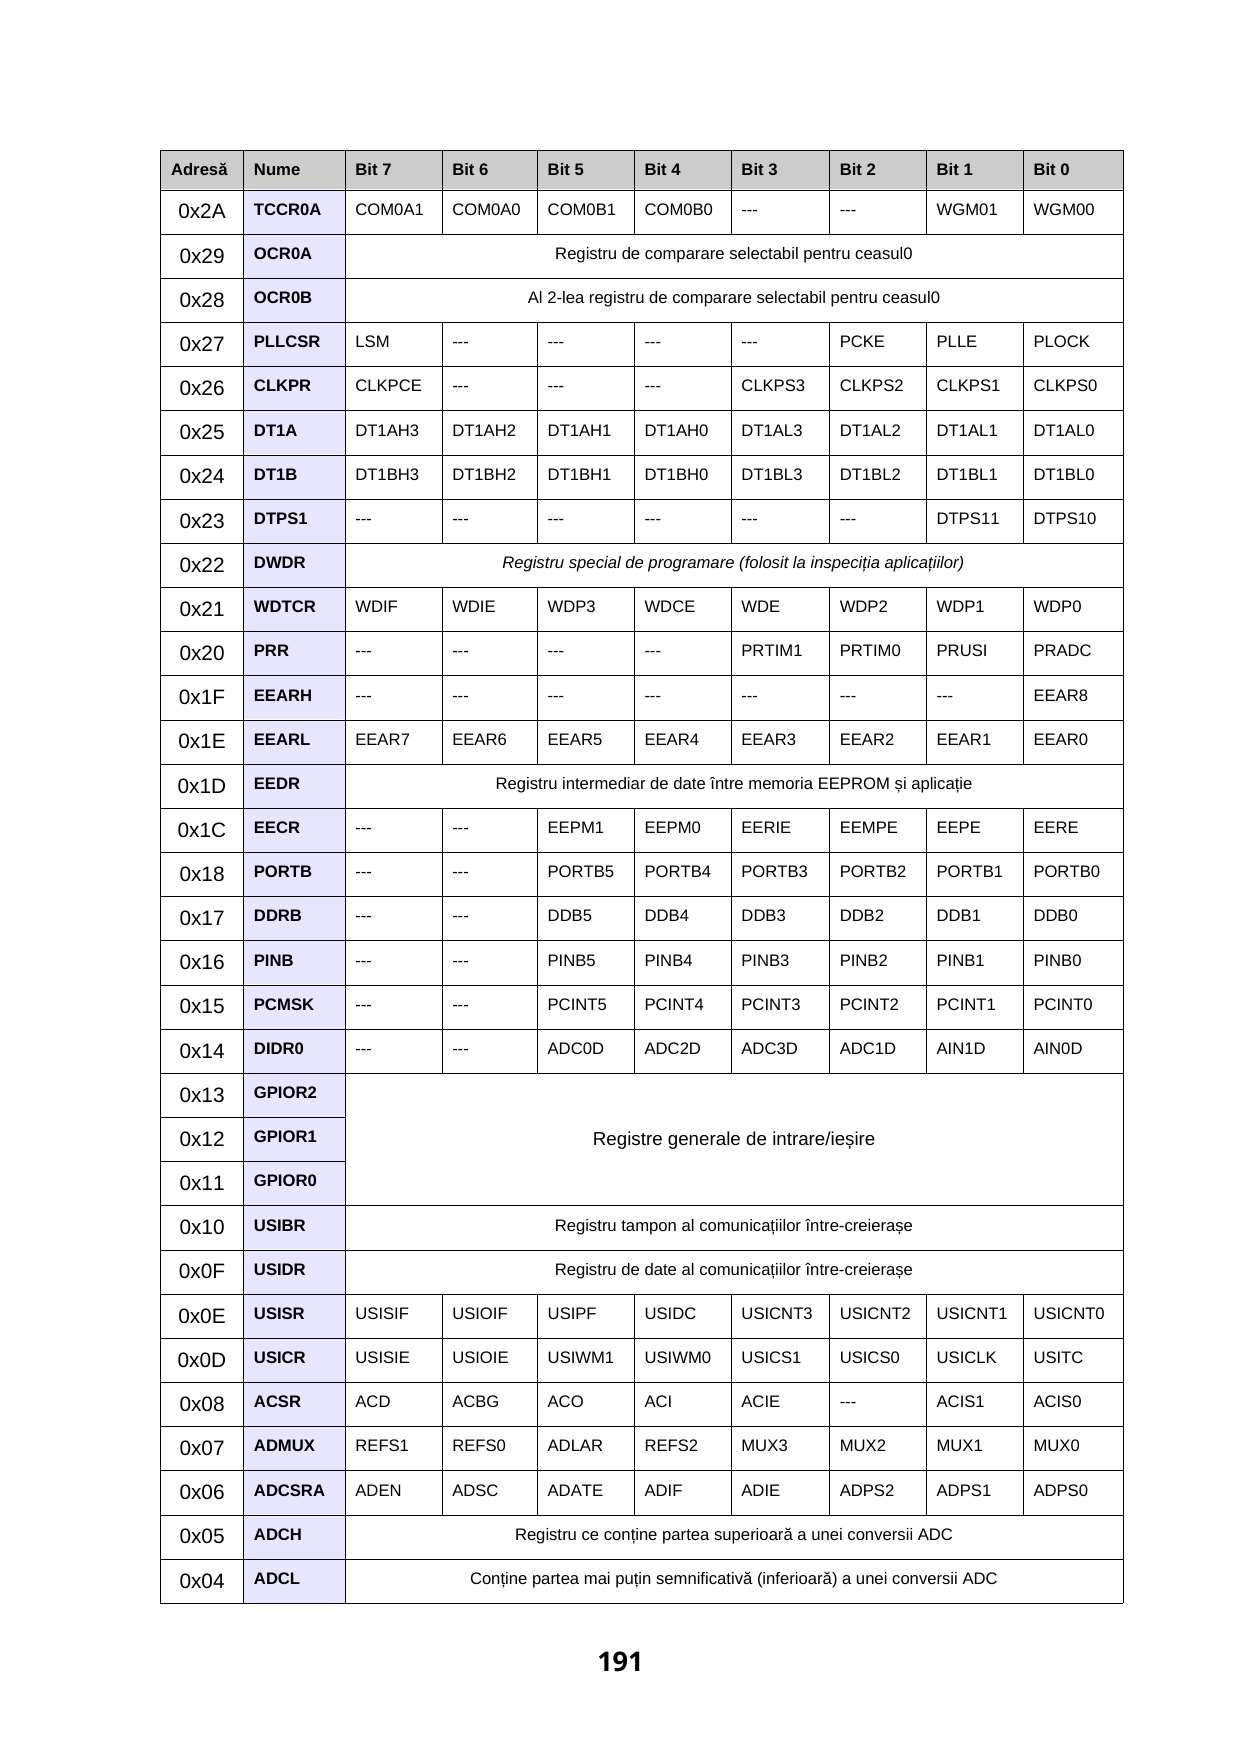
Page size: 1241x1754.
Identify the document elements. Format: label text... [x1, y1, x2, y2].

table_cell DDRB [244, 897, 345, 940]
table_header Bit 4 [635, 151, 731, 189]
table_cell --- [443, 941, 537, 984]
table_cell ADMUX [244, 1427, 345, 1470]
table_cell Registru de date al comunicațiilor între-creierașe [346, 1251, 1123, 1294]
table_cell --- [443, 367, 537, 410]
table_cell PINB3 [732, 941, 829, 984]
table_cell DT1AH0 [635, 411, 731, 454]
table_cell DTPS10 [1024, 500, 1123, 543]
table_cell 0x28 [161, 279, 243, 322]
table_cell DT1AL0 [1024, 411, 1123, 454]
table_cell DT1AL2 [830, 411, 926, 454]
table_cell 0x13 [161, 1074, 243, 1117]
table_cell Registru ce conține partea superioară a unei conversii ADC [346, 1516, 1123, 1559]
table_cell CLKPS2 [830, 367, 926, 410]
table_cell MUX3 [732, 1427, 829, 1470]
table_cell ACSR [244, 1383, 345, 1426]
table_cell WDIE [443, 588, 537, 631]
table_header Bit 1 [927, 151, 1023, 189]
table_cell ADC2D [635, 1030, 731, 1073]
table_cell --- [346, 1030, 442, 1073]
table_cell ADIE [732, 1471, 829, 1514]
table_cell COM0A1 [346, 191, 442, 234]
table_cell --- [635, 367, 731, 410]
table_cell CLKPS0 [1024, 367, 1123, 410]
table_cell REFS1 [346, 1427, 442, 1470]
table_cell 0x12 [161, 1118, 243, 1161]
table_cell PLLCSR [244, 323, 345, 366]
table_cell --- [443, 986, 537, 1029]
table_cell 0x14 [161, 1030, 243, 1073]
table_header Bit 0 [1024, 151, 1123, 189]
table_cell PINB5 [538, 941, 634, 984]
table_cell USIPF [538, 1295, 634, 1338]
table_cell MUX2 [830, 1427, 926, 1470]
table_cell Registre generale de intrare/ieșire [346, 1074, 1123, 1205]
table_cell USISR [244, 1295, 345, 1338]
table_cell 0x22 [161, 544, 243, 587]
table_cell EERIE [732, 809, 829, 852]
table_cell PINB1 [927, 941, 1023, 984]
table_cell PCMSK [244, 986, 345, 1029]
table_cell USICNT1 [927, 1295, 1023, 1338]
table_cell --- [538, 632, 634, 675]
table_cell DT1BH1 [538, 456, 634, 499]
table_cell AIN0D [1024, 1030, 1123, 1073]
table_cell USISIF [346, 1295, 442, 1338]
table_cell DT1BL1 [927, 456, 1023, 499]
table_cell 0x24 [161, 456, 243, 499]
table_cell EEARL [244, 721, 345, 764]
table_cell DT1BH0 [635, 456, 731, 499]
table_cell --- [443, 897, 537, 940]
table_cell --- [830, 500, 926, 543]
table_cell USITC [1024, 1339, 1123, 1382]
table_cell WDP1 [927, 588, 1023, 631]
table_cell CLKPS3 [732, 367, 829, 410]
table_cell REFS0 [443, 1427, 537, 1470]
table_cell GPIOR2 [244, 1074, 345, 1117]
table_cell --- [538, 323, 634, 366]
table_cell 0x06 [161, 1471, 243, 1514]
table_cell PRTIM1 [732, 632, 829, 675]
table_cell --- [830, 676, 926, 719]
table_cell 0x16 [161, 941, 243, 984]
table_cell DT1AH3 [346, 411, 442, 454]
table_cell USIDR [244, 1251, 345, 1294]
table_cell USIOIF [443, 1295, 537, 1338]
table_cell USICNT0 [1024, 1295, 1123, 1338]
table_cell LSM [346, 323, 442, 366]
table_cell Registru special de programare (folosit la inspeciția aplicațiilor) [346, 544, 1123, 587]
table_cell --- [443, 853, 537, 896]
table_cell PINB4 [635, 941, 731, 984]
table_cell 0x2A [161, 191, 243, 234]
table_cell --- [346, 941, 442, 984]
table_cell EEAR1 [927, 721, 1023, 764]
table_cell --- [538, 676, 634, 719]
table_cell --- [538, 500, 634, 543]
table_cell ADC1D [830, 1030, 926, 1073]
table_cell USISIE [346, 1339, 442, 1382]
table_cell USICS1 [732, 1339, 829, 1382]
table_header Bit 7 [346, 151, 442, 189]
table_cell PRTIM0 [830, 632, 926, 675]
table_cell USICNT3 [732, 1295, 829, 1338]
table_cell COM0A0 [443, 191, 537, 234]
table_cell USICR [244, 1339, 345, 1382]
table_cell ACIS1 [927, 1383, 1023, 1426]
table_cell PCINT4 [635, 986, 731, 1029]
table_cell PORTB0 [1024, 853, 1123, 896]
table_cell WDP2 [830, 588, 926, 631]
table_cell 0x08 [161, 1383, 243, 1426]
table_cell PCINT5 [538, 986, 634, 1029]
table_cell ACD [346, 1383, 442, 1426]
table_cell ADC3D [732, 1030, 829, 1073]
table_cell ADC0D [538, 1030, 634, 1073]
table_cell --- [927, 676, 1023, 719]
table_cell WDTCR [244, 588, 345, 631]
table_cell CLKPR [244, 367, 345, 410]
table_cell DT1AH2 [443, 411, 537, 454]
table_cell GPIOR1 [244, 1118, 345, 1161]
table_cell PINB2 [830, 941, 926, 984]
table_cell 0x1C [161, 809, 243, 852]
table_cell DIDR0 [244, 1030, 345, 1073]
table_cell DDB2 [830, 897, 926, 940]
table_cell COM0B0 [635, 191, 731, 234]
table_cell EEAR0 [1024, 721, 1123, 764]
table_cell PCINT1 [927, 986, 1023, 1029]
table_cell USICNT2 [830, 1295, 926, 1338]
table_cell DT1BH3 [346, 456, 442, 499]
table_cell WDP0 [1024, 588, 1123, 631]
table_cell TCCR0A [244, 191, 345, 234]
table_cell PORTB [244, 853, 345, 896]
table_cell USIDC [635, 1295, 731, 1338]
table_cell 0x27 [161, 323, 243, 366]
table_cell EEAR8 [1024, 676, 1123, 719]
table_cell 0x0E [161, 1295, 243, 1338]
table_cell COM0B1 [538, 191, 634, 234]
table_header Bit 6 [443, 151, 537, 189]
table_cell --- [830, 191, 926, 234]
table_cell 0x0F [161, 1251, 243, 1294]
table_cell ADCH [244, 1516, 345, 1559]
table_cell --- [830, 1383, 926, 1426]
table_cell Registru intermediar de date între memoria EEPROM și aplicație [346, 765, 1123, 808]
table_header Bit 2 [830, 151, 926, 189]
table_cell PLLE [927, 323, 1023, 366]
table_cell --- [346, 853, 442, 896]
table_cell EEPM0 [635, 809, 731, 852]
table_cell Al 2-lea registru de comparare selectabil pentru ceasul0 [346, 279, 1123, 322]
table_cell ACBG [443, 1383, 537, 1426]
table_header Bit 5 [538, 151, 634, 189]
table_cell DT1AH1 [538, 411, 634, 454]
table_cell AIN1D [927, 1030, 1023, 1073]
table_header Adresă [161, 151, 243, 189]
table_cell 0x11 [161, 1162, 243, 1205]
table_cell WDCE [635, 588, 731, 631]
table_cell GPIOR0 [244, 1162, 345, 1205]
table_cell PINB [244, 941, 345, 984]
table_cell ADPS0 [1024, 1471, 1123, 1514]
table_cell Conține partea mai puțin semnificativă (inferioară) a unei conversii ADC [346, 1560, 1123, 1603]
table_cell --- [346, 986, 442, 1029]
table_cell OCR0A [244, 235, 345, 278]
table_cell --- [732, 500, 829, 543]
table_cell 0x29 [161, 235, 243, 278]
table_cell DT1BL3 [732, 456, 829, 499]
table_cell 0x18 [161, 853, 243, 896]
table_cell --- [346, 500, 442, 543]
table_cell ACIS0 [1024, 1383, 1123, 1426]
table_cell DT1B [244, 456, 345, 499]
table_cell --- [732, 676, 829, 719]
table_cell 0x05 [161, 1516, 243, 1559]
table_cell ACO [538, 1383, 634, 1426]
table_cell WGM01 [927, 191, 1023, 234]
table_cell ADLAR [538, 1427, 634, 1470]
table_cell PRADC [1024, 632, 1123, 675]
table_header Nume [244, 151, 345, 189]
table_cell --- [346, 897, 442, 940]
table_cell PRUSI [927, 632, 1023, 675]
table_cell DTPS1 [244, 500, 345, 543]
table_cell DDB0 [1024, 897, 1123, 940]
table_cell ADATE [538, 1471, 634, 1514]
table_cell --- [732, 191, 829, 234]
table_cell ACI [635, 1383, 731, 1426]
table_cell 0x21 [161, 588, 243, 631]
table_cell DT1A [244, 411, 345, 454]
table_cell --- [538, 367, 634, 410]
table_cell 0x1F [161, 676, 243, 719]
table_cell ADPS1 [927, 1471, 1023, 1514]
table_cell PCINT3 [732, 986, 829, 1029]
table_cell DDB3 [732, 897, 829, 940]
table_cell --- [732, 323, 829, 366]
table_cell --- [635, 632, 731, 675]
table_cell DTPS11 [927, 500, 1023, 543]
table_cell 0x17 [161, 897, 243, 940]
table_cell WDP3 [538, 588, 634, 631]
table_cell MUX1 [927, 1427, 1023, 1470]
table_cell EEAR3 [732, 721, 829, 764]
table_cell CLKPCE [346, 367, 442, 410]
table_cell WDIF [346, 588, 442, 631]
table_cell DT1BL2 [830, 456, 926, 499]
table_cell --- [443, 632, 537, 675]
table_cell --- [443, 500, 537, 543]
table_cell PCINT0 [1024, 986, 1123, 1029]
table_cell PORTB4 [635, 853, 731, 896]
table_cell USICS0 [830, 1339, 926, 1382]
table_cell --- [443, 809, 537, 852]
table_cell EEAR6 [443, 721, 537, 764]
table_cell MUX0 [1024, 1427, 1123, 1470]
table_header Bit 3 [732, 151, 829, 189]
table_cell DWDR [244, 544, 345, 587]
table_cell 0x26 [161, 367, 243, 410]
table_cell USIOIE [443, 1339, 537, 1382]
table_cell PCKE [830, 323, 926, 366]
table_cell --- [346, 809, 442, 852]
table_cell --- [443, 323, 537, 366]
table_cell EERE [1024, 809, 1123, 852]
table_cell DT1BL0 [1024, 456, 1123, 499]
table_cell ADIF [635, 1471, 731, 1514]
table_cell --- [346, 632, 442, 675]
table_cell 0x23 [161, 500, 243, 543]
table_cell DT1AL3 [732, 411, 829, 454]
table_cell Registru de comparare selectabil pentru ceasul0 [346, 235, 1123, 278]
table_cell ADEN [346, 1471, 442, 1514]
table_cell EEPE [927, 809, 1023, 852]
table_cell PORTB1 [927, 853, 1023, 896]
table_cell DDB1 [927, 897, 1023, 940]
table_cell PORTB3 [732, 853, 829, 896]
table_cell EEARH [244, 676, 345, 719]
table_cell ADCL [244, 1560, 345, 1603]
table_cell EEAR5 [538, 721, 634, 764]
table_cell EEAR2 [830, 721, 926, 764]
table_cell ACIE [732, 1383, 829, 1426]
table_cell DT1AL1 [927, 411, 1023, 454]
table_cell --- [635, 323, 731, 366]
table_cell PINB0 [1024, 941, 1123, 984]
table_cell USIBR [244, 1206, 345, 1249]
table_cell PORTB5 [538, 853, 634, 896]
table_cell --- [635, 500, 731, 543]
table_cell 0x10 [161, 1206, 243, 1249]
table_cell OCR0B [244, 279, 345, 322]
table_cell EECR [244, 809, 345, 852]
table_cell EEDR [244, 765, 345, 808]
table_cell DDB5 [538, 897, 634, 940]
table_cell 0x15 [161, 986, 243, 1029]
table_cell ADCSRA [244, 1471, 345, 1514]
table_cell WDE [732, 588, 829, 631]
table_cell DDB4 [635, 897, 731, 940]
table_cell ADSC [443, 1471, 537, 1514]
table_cell PRR [244, 632, 345, 675]
table_cell DT1BH2 [443, 456, 537, 499]
table_cell 0x1D [161, 765, 243, 808]
table_cell 0x25 [161, 411, 243, 454]
table_cell 0x04 [161, 1560, 243, 1603]
table_cell --- [443, 1030, 537, 1073]
table_cell PCINT2 [830, 986, 926, 1029]
table_cell --- [346, 676, 442, 719]
table_cell USIWM1 [538, 1339, 634, 1382]
table_cell REFS2 [635, 1427, 731, 1470]
table_cell PLOCK [1024, 323, 1123, 366]
table_cell 0x20 [161, 632, 243, 675]
table_cell EEAR7 [346, 721, 442, 764]
table_cell PORTB2 [830, 853, 926, 896]
table_cell EEMPE [830, 809, 926, 852]
table_cell 0x0D [161, 1339, 243, 1382]
table_cell --- [635, 676, 731, 719]
table_cell EEPM1 [538, 809, 634, 852]
table_cell EEAR4 [635, 721, 731, 764]
table_cell CLKPS1 [927, 367, 1023, 410]
table_cell 0x07 [161, 1427, 243, 1470]
table_cell USIWM0 [635, 1339, 731, 1382]
table_cell --- [443, 676, 537, 719]
table_cell Registru tampon al comunicațiilor între-creierașe [346, 1206, 1123, 1249]
table_cell WGM00 [1024, 191, 1123, 234]
table_cell 0x1E [161, 721, 243, 764]
table_cell ADPS2 [830, 1471, 926, 1514]
table_cell USICLK [927, 1339, 1023, 1382]
